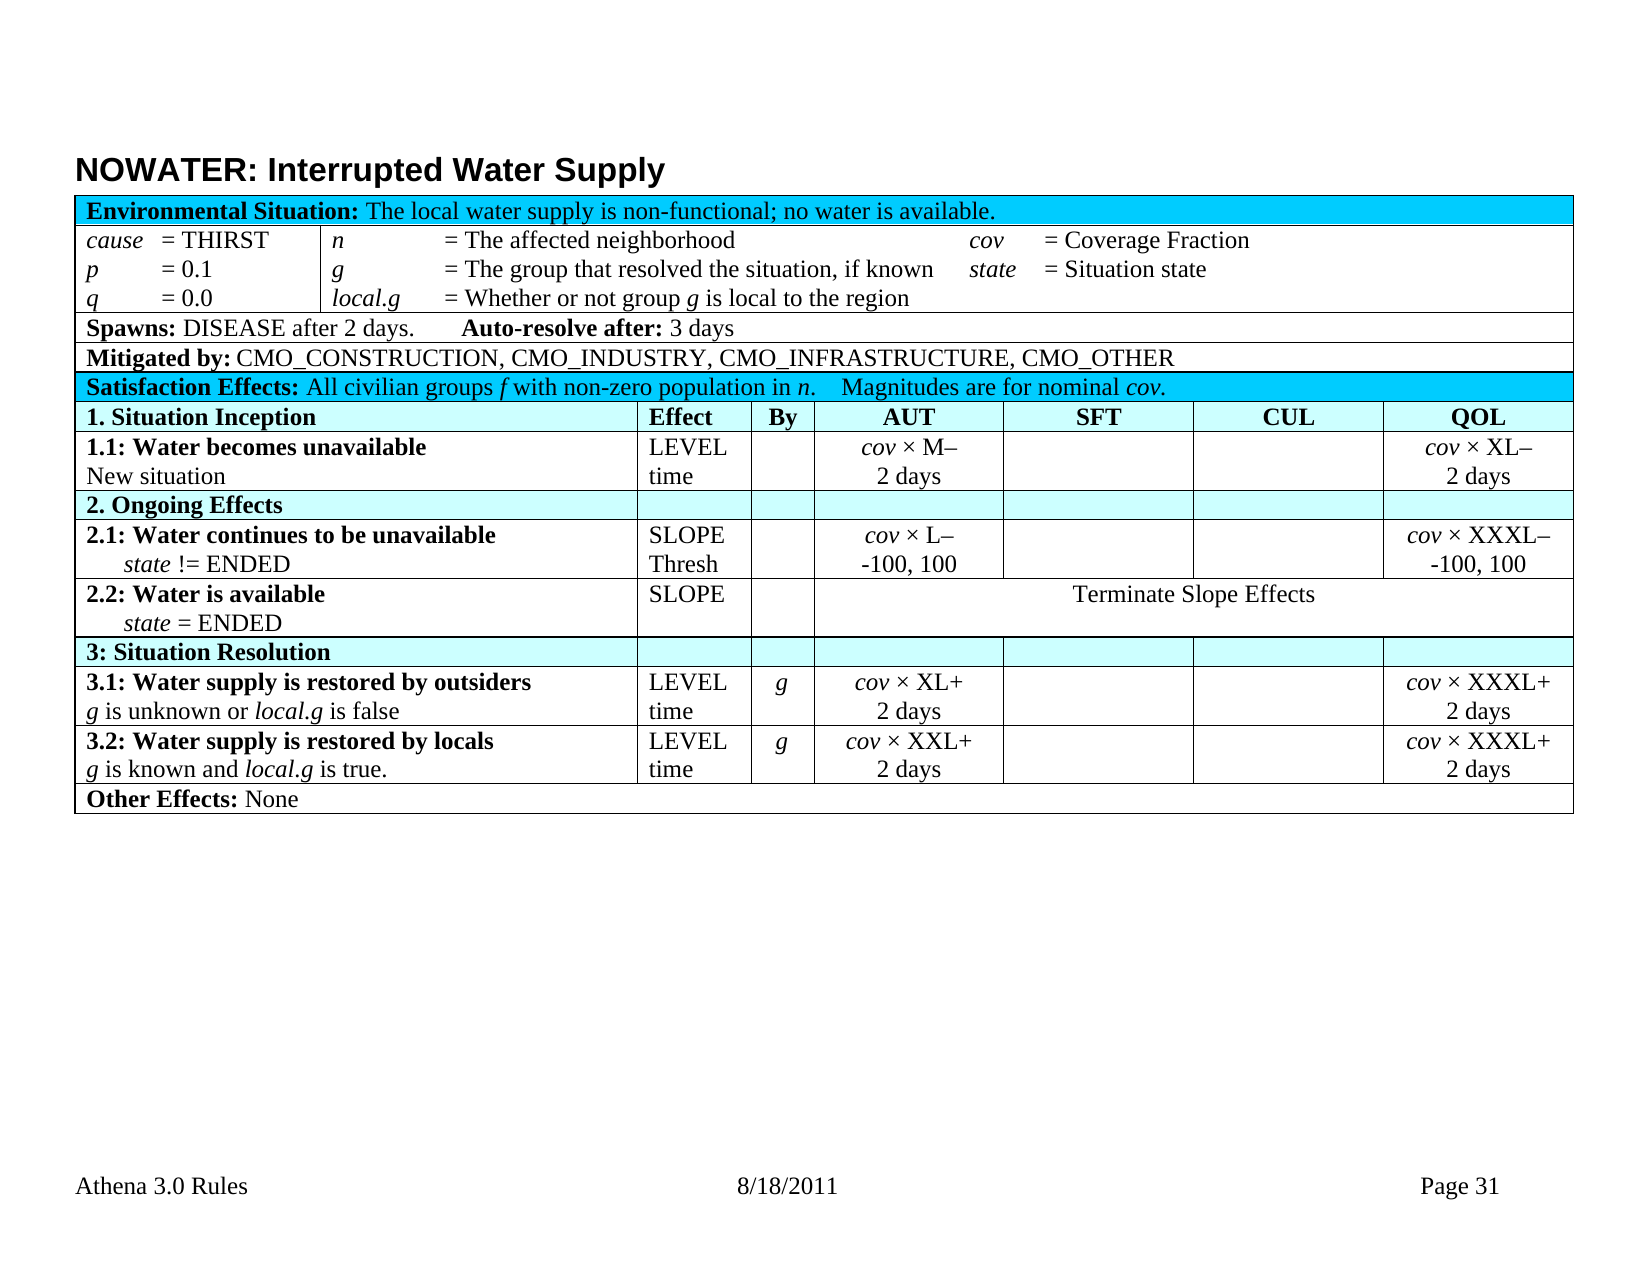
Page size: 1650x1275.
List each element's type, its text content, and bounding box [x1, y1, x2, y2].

table_cell [1004, 520, 1193, 578]
table_cell [815, 491, 1003, 519]
table_cell Mitigated by: CMO_CONSTRUCTION, CMO_INDUSTRY, CMO_INFRASTRUCTURE, CMO_OTHER [76, 343, 1573, 371]
table_cell n = The affected neighborhood cov = Coverage Fraction g = The group that resolved the situation, if known state = Situation state local.g = Whether or not group g is local to the region [321, 226, 1573, 312]
table_cell AUT [815, 402, 1003, 431]
table_cell g [752, 667, 814, 725]
table_cell LEVEL time [638, 667, 751, 725]
table_cell 3.2: Water supply is restored by locals g is known and local.g is true. [76, 726, 637, 783]
table_cell 1. Situation Inception [76, 402, 637, 431]
table_cell [1004, 432, 1193, 489]
table_cell cov × XL– 2 days [1384, 432, 1573, 489]
text NOWATER: Interrupted Water Supply [75, 150, 1575, 188]
table_cell [752, 579, 814, 636]
table_cell [1004, 491, 1193, 519]
table_cell [1004, 638, 1193, 666]
table_cell [752, 638, 814, 666]
table_cell [1194, 667, 1383, 725]
table_cell 1.1: Water becomes unavailable New situation [76, 432, 637, 489]
table_cell LEVEL time [638, 432, 751, 489]
table_cell [1194, 432, 1383, 489]
table_cell cov × XXXL+ 2 days [1384, 726, 1573, 783]
table_cell [1194, 520, 1383, 578]
table_cell 2.1: Water continues to be unavailable state != ENDED [76, 520, 637, 578]
table_cell SLOPE [638, 579, 751, 636]
table_cell LEVEL time [638, 726, 751, 783]
table_cell [1384, 491, 1573, 519]
table_cell cov × XXL+ 2 days [815, 726, 1003, 783]
table_cell [638, 638, 751, 666]
table_cell cov × XXXL– -100, 100 [1384, 520, 1573, 578]
table_cell By [752, 402, 814, 431]
table_cell SFT [1004, 402, 1193, 431]
table_cell [638, 491, 751, 519]
table_cell [1194, 491, 1383, 519]
table_cell 2.2: Water is available state = ENDED [76, 579, 637, 636]
table_cell Other Effects: None [76, 784, 1573, 813]
table_cell [815, 638, 1003, 666]
table_cell 2. Ongoing Effects [76, 491, 637, 519]
table_cell [752, 491, 814, 519]
table_cell cov × XXXL+ 2 days [1384, 667, 1573, 725]
table_cell cov × L– -100, 100 [815, 520, 1003, 578]
table_cell Spawns: DISEASE after 2 days. Auto-resolve after: 3 days [76, 313, 1573, 342]
table_cell SLOPE Thresh [638, 520, 751, 578]
table_cell QOL [1384, 402, 1573, 431]
table_cell CUL [1194, 402, 1383, 431]
table_cell [752, 432, 814, 489]
table_cell [1384, 638, 1573, 666]
table_cell g [752, 726, 814, 783]
table_cell Terminate Slope Effects [815, 579, 1573, 636]
table_cell [1004, 667, 1193, 725]
table_cell [752, 520, 814, 578]
table_header Environmental Situation: The local water supply is non-functional; no water is available. [76, 196, 1573, 224]
table_cell [1194, 638, 1383, 666]
table_cell cov × XL+ 2 days [815, 667, 1003, 725]
table_cell 3: Situation Resolution [76, 638, 637, 666]
table_cell cause = THIRST p = 0.1 q = 0.0 [76, 226, 320, 312]
table_cell 3.1: Water supply is restored by outsiders g is unknown or local.g is false [76, 667, 637, 725]
table_cell cov × M– 2 days [815, 432, 1003, 489]
table_cell [1194, 726, 1383, 783]
table_cell Effect [638, 402, 751, 431]
table_cell Satisfaction Effects: All civilian groups f with non-zero population in n. Magnitudes are for nominal cov. [76, 373, 1573, 401]
table_cell [1004, 726, 1193, 783]
